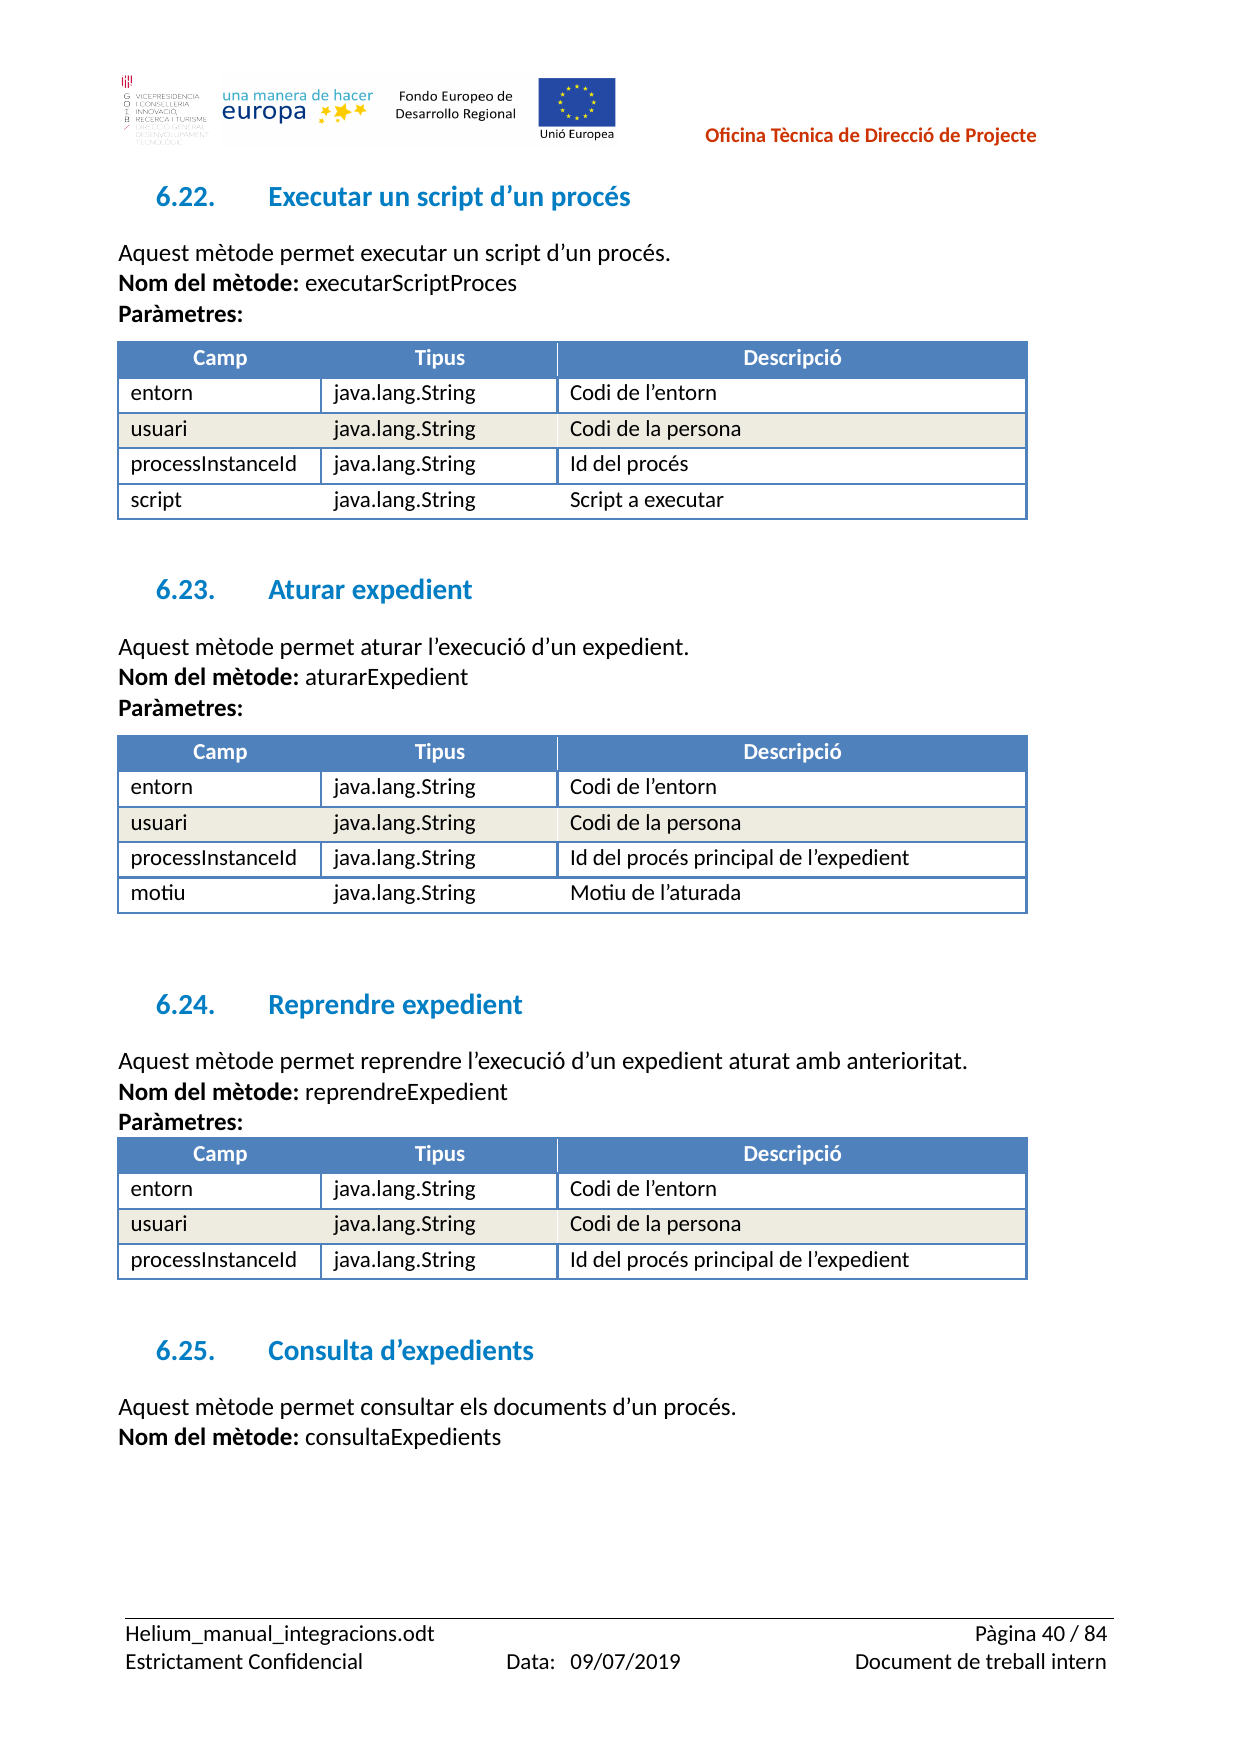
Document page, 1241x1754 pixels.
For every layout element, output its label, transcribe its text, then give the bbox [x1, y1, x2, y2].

text Nom del mètode: executarScriptProces Paràmetres: [118, 267, 1122, 328]
table_cell processInstanceId [119, 843, 320, 876]
table_cell java.lang.String [322, 1174, 556, 1207]
table_cell processInstanceId [119, 449, 320, 483]
table_cell Codi de la persona [558, 1210, 1025, 1243]
table_header Tipus [321, 1139, 557, 1172]
table_cell Id del procés principal de l’expedient [559, 1245, 1025, 1278]
picture [118, 73, 213, 147]
subtitle Reprendre expedient [156, 986, 1122, 1021]
text Aquest mètode permet aturar l’execució d’un expedient. [118, 631, 1122, 661]
table_cell java.lang.String [321, 879, 557, 912]
subtitle Consulta d’expedients [156, 1332, 1122, 1367]
table_cell java.lang.String [321, 808, 557, 841]
table_header Camp [119, 1139, 321, 1172]
text Aquest mètode permet consultar els documents d’un procés. [118, 1391, 1122, 1421]
table_cell usuari [119, 414, 321, 447]
table_cell Codi de l’entorn [559, 1174, 1025, 1207]
table_cell usuari [119, 808, 321, 841]
table_cell java.lang.String [321, 414, 557, 447]
table_cell entorn [119, 1174, 320, 1207]
table_cell java.lang.String [322, 772, 556, 806]
table_header Descripció [558, 343, 1025, 376]
text Nom del mètode: reprendreExpedient Paràmetres: [118, 1076, 1122, 1137]
table_cell Codi de la persona [558, 808, 1025, 841]
table_cell java.lang.String [322, 843, 556, 876]
subtitle Aturar expedient [156, 571, 1122, 607]
table_cell Id del procés principal de l’expedient [559, 843, 1025, 876]
table_cell Motiu de l’aturada [558, 879, 1025, 912]
table_cell Codi de l’entorn [559, 772, 1025, 806]
table_header Tipus [321, 343, 557, 376]
table_cell Script a executar [558, 485, 1025, 518]
text Aquest mètode permet executar un script d’un procés. [118, 237, 1122, 267]
table_header Descripció [558, 737, 1025, 770]
table_cell processInstanceId [119, 1245, 320, 1278]
table_cell java.lang.String [322, 449, 556, 483]
table_header Camp [119, 737, 321, 770]
subtitle Executar un script d’un procés [156, 178, 1122, 213]
table_header Camp [119, 343, 321, 376]
text Aquest mètode permet reprendre l’execució d’un expedient aturat amb anterioritat. [118, 1045, 1122, 1076]
table_cell Codi de la persona [558, 414, 1025, 447]
table_cell usuari [119, 1210, 321, 1243]
table_cell entorn [119, 772, 320, 806]
table_header Tipus [321, 737, 557, 770]
table_cell java.lang.String [322, 379, 556, 412]
text Nom del mètode: aturarExpedient Paràmetres: [118, 661, 1122, 722]
table_cell script [119, 485, 321, 518]
table_cell entorn [119, 379, 320, 412]
table_cell java.lang.String [322, 1245, 556, 1278]
table_cell Codi de l’entorn [559, 379, 1025, 412]
table_cell java.lang.String [321, 1210, 557, 1243]
table_cell motiu [119, 879, 321, 912]
table_cell Id del procés [559, 449, 1025, 483]
table_cell java.lang.String [321, 485, 557, 518]
picture [219, 73, 621, 147]
table_header Descripció [558, 1139, 1025, 1172]
text Nom del mètode: consultaExpedients [118, 1421, 1122, 1482]
